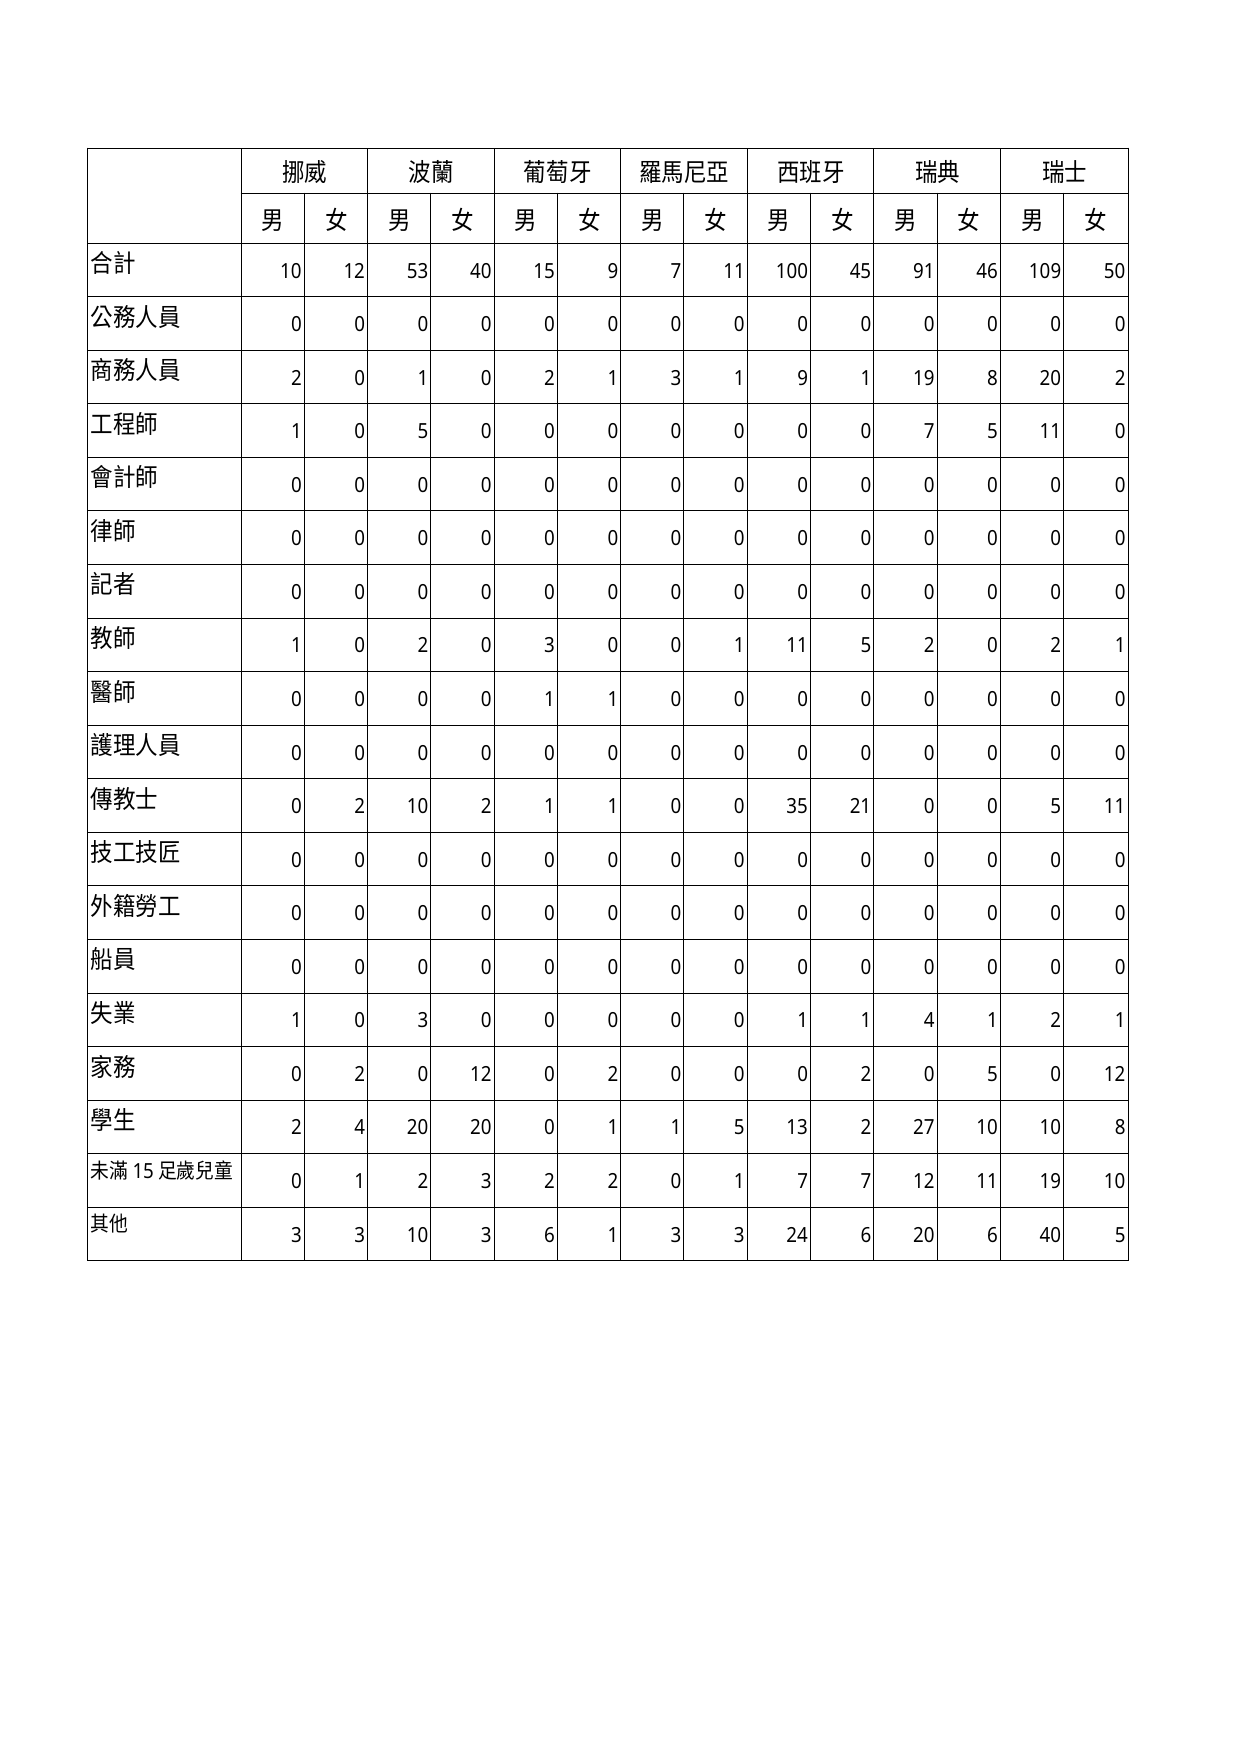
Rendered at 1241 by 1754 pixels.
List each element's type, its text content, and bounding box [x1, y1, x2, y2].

table_cell 0 [811, 297, 873, 350]
table_cell 0 [431, 940, 494, 992]
table_cell 0 [431, 886, 494, 939]
table_cell 0 [874, 833, 937, 885]
table_cell 1 [242, 994, 304, 1046]
table_cell 4 [874, 994, 937, 1046]
table_cell 0 [874, 726, 937, 778]
table_cell 0 [748, 1047, 810, 1099]
table_cell 0 [621, 994, 683, 1046]
table_cell 9 [748, 351, 810, 403]
table_cell 0 [242, 511, 304, 564]
table_cell 6 [938, 1208, 1000, 1260]
table_cell 100 [748, 244, 810, 296]
table_cell 0 [431, 994, 494, 1046]
table_cell 0 [748, 511, 810, 564]
table_cell 10 [938, 1101, 1000, 1153]
table_cell 50 [1064, 244, 1128, 296]
table_cell 0 [811, 565, 873, 617]
table_cell 6 [811, 1208, 873, 1260]
table_cell 0 [495, 458, 557, 510]
table_cell 女 [558, 194, 620, 243]
table_cell 0 [684, 565, 747, 617]
table_cell 0 [684, 672, 747, 724]
table_cell 0 [1001, 565, 1063, 617]
table_cell 11 [748, 619, 810, 671]
table_cell 0 [305, 833, 367, 885]
table_cell 0 [621, 833, 683, 885]
table_cell 3 [368, 994, 430, 1046]
table_cell 0 [305, 297, 367, 350]
table_cell 2 [431, 779, 494, 832]
table_cell 0 [938, 886, 1000, 939]
table_cell 0 [495, 297, 557, 350]
table_cell 0 [1064, 940, 1128, 992]
table_cell 7 [621, 244, 683, 296]
table_cell 0 [242, 1047, 304, 1099]
table_cell 0 [495, 726, 557, 778]
table_cell 4 [305, 1101, 367, 1153]
table_cell 7 [748, 1154, 810, 1207]
table_cell 律師 [88, 511, 241, 564]
table_cell 0 [431, 404, 494, 457]
table_cell 0 [495, 1047, 557, 1099]
table_cell 男 [748, 194, 810, 243]
table_cell 0 [621, 726, 683, 778]
table_cell 2 [1064, 351, 1128, 403]
table_cell 0 [305, 726, 367, 778]
table_cell 1 [242, 619, 304, 671]
table_cell 0 [431, 833, 494, 885]
table_cell 3 [495, 619, 557, 671]
table_cell 0 [431, 619, 494, 671]
table_cell 1 [1064, 619, 1128, 671]
table_cell 女 [811, 194, 873, 243]
table_cell 0 [748, 672, 810, 724]
table_cell 0 [621, 1154, 683, 1207]
table_cell 0 [558, 511, 620, 564]
table_cell 2 [874, 619, 937, 671]
table_cell 1 [748, 994, 810, 1046]
table_cell 0 [684, 940, 747, 992]
table_cell 女 [938, 194, 1000, 243]
table_cell 教師 [88, 619, 241, 671]
table_cell 0 [684, 886, 747, 939]
table_cell 1 [558, 351, 620, 403]
table_cell 0 [242, 886, 304, 939]
table_cell 0 [431, 351, 494, 403]
table_cell 5 [1001, 779, 1063, 832]
table_cell 3 [621, 351, 683, 403]
table_cell 2 [242, 351, 304, 403]
table_cell 0 [242, 940, 304, 992]
table_cell 0 [558, 565, 620, 617]
table_cell 0 [1064, 565, 1128, 617]
table_cell 2 [495, 1154, 557, 1207]
table_cell 護理人員 [88, 726, 241, 778]
table_cell 0 [874, 1047, 937, 1099]
table_cell 1 [495, 672, 557, 724]
table_cell 10 [1064, 1154, 1128, 1207]
table_cell 21 [811, 779, 873, 832]
table_cell 0 [684, 994, 747, 1046]
table_cell 12 [305, 244, 367, 296]
table_cell 2 [305, 1047, 367, 1099]
table_cell 0 [305, 994, 367, 1046]
table_cell 11 [1064, 779, 1128, 832]
table_cell 0 [1064, 672, 1128, 724]
table_cell 109 [1001, 244, 1063, 296]
table_cell 24 [748, 1208, 810, 1260]
table_cell 12 [431, 1047, 494, 1099]
table_cell 1 [684, 1154, 747, 1207]
table_cell 0 [621, 1047, 683, 1099]
table_cell 20 [368, 1101, 430, 1153]
table_cell 0 [684, 726, 747, 778]
table_cell 0 [938, 833, 1000, 885]
table_cell 0 [811, 511, 873, 564]
table_cell 0 [874, 886, 937, 939]
table_header 波蘭 [368, 149, 494, 193]
table_cell 0 [242, 297, 304, 350]
table_cell 53 [368, 244, 430, 296]
table_cell 20 [1001, 351, 1063, 403]
table_cell 0 [748, 458, 810, 510]
table_cell 0 [1001, 511, 1063, 564]
table_cell 0 [811, 672, 873, 724]
table_cell 45 [811, 244, 873, 296]
table_cell 13 [748, 1101, 810, 1153]
table_cell 學生 [88, 1101, 241, 1153]
table_cell 0 [748, 940, 810, 992]
table_cell 1 [558, 779, 620, 832]
table_cell 0 [242, 833, 304, 885]
table_cell 20 [874, 1208, 937, 1260]
table_cell 12 [1064, 1047, 1128, 1099]
table_header 西班牙 [748, 149, 873, 193]
table_cell 1 [811, 994, 873, 1046]
table_cell 0 [495, 940, 557, 992]
table_cell 0 [748, 833, 810, 885]
table_cell 0 [811, 404, 873, 457]
table_cell 0 [558, 994, 620, 1046]
table_cell 男 [621, 194, 683, 243]
table_cell 0 [874, 940, 937, 992]
table_cell 0 [684, 1047, 747, 1099]
table_cell 0 [1001, 940, 1063, 992]
table_cell 0 [368, 297, 430, 350]
table_cell 0 [1001, 458, 1063, 510]
table_cell 0 [368, 672, 430, 724]
table_cell 3 [431, 1208, 494, 1260]
table_cell 2 [242, 1101, 304, 1153]
table_cell 0 [748, 297, 810, 350]
table_cell 0 [495, 1101, 557, 1153]
table_cell 0 [874, 511, 937, 564]
table_cell 20 [431, 1101, 494, 1153]
table_cell 0 [368, 1047, 430, 1099]
table_cell 0 [684, 404, 747, 457]
table_cell 0 [558, 458, 620, 510]
table_cell 7 [874, 404, 937, 457]
table_cell 1 [684, 619, 747, 671]
table_cell 2 [1001, 619, 1063, 671]
table_cell 0 [305, 886, 367, 939]
table_cell 0 [684, 779, 747, 832]
table_cell 0 [1001, 726, 1063, 778]
table_cell 1 [558, 672, 620, 724]
table_cell 8 [1064, 1101, 1128, 1153]
table_cell 0 [938, 940, 1000, 992]
table_cell 40 [1001, 1208, 1063, 1260]
table_cell 0 [1064, 886, 1128, 939]
table_cell 5 [938, 404, 1000, 457]
table_cell 男 [242, 194, 304, 243]
table_header 挪威 [242, 149, 367, 193]
table_cell 7 [811, 1154, 873, 1207]
table_cell 0 [1001, 1047, 1063, 1099]
table_cell 0 [621, 672, 683, 724]
table_cell 0 [242, 1154, 304, 1207]
table_header 葡萄牙 [495, 149, 620, 193]
table_cell 未滿15足歲兒童 [88, 1154, 241, 1207]
table_cell 40 [431, 244, 494, 296]
table_cell 9 [558, 244, 620, 296]
table_cell 0 [242, 779, 304, 832]
table_cell 0 [558, 886, 620, 939]
table_cell 0 [368, 886, 430, 939]
table_cell 0 [621, 779, 683, 832]
table_cell 0 [621, 886, 683, 939]
table_cell 0 [621, 940, 683, 992]
table_cell 0 [368, 940, 430, 992]
table_cell 2 [368, 1154, 430, 1207]
table_cell 0 [305, 565, 367, 617]
table_cell 0 [305, 511, 367, 564]
table_cell 46 [938, 244, 1000, 296]
table_header 瑞士 [1001, 149, 1128, 193]
table_cell 女 [305, 194, 367, 243]
table_cell 0 [368, 833, 430, 885]
table_cell 0 [1001, 886, 1063, 939]
table_cell 0 [748, 565, 810, 617]
table_cell 0 [874, 565, 937, 617]
table_cell 1 [305, 1154, 367, 1207]
table_cell 船員 [88, 940, 241, 992]
table_cell 2 [368, 619, 430, 671]
table_cell 0 [305, 404, 367, 457]
table_cell 1 [558, 1101, 620, 1153]
table_cell 0 [938, 726, 1000, 778]
table_cell 公務人員 [88, 297, 241, 350]
table_cell 工程師 [88, 404, 241, 457]
table_cell 0 [621, 511, 683, 564]
table_cell 0 [621, 619, 683, 671]
table_cell 3 [305, 1208, 367, 1260]
table_cell 0 [938, 779, 1000, 832]
table_cell 0 [1064, 458, 1128, 510]
table_cell 5 [938, 1047, 1000, 1099]
table_cell 0 [748, 404, 810, 457]
table_cell 19 [1001, 1154, 1063, 1207]
table_cell 0 [1064, 404, 1128, 457]
table_cell 1 [495, 779, 557, 832]
table_cell 0 [684, 297, 747, 350]
table_header 羅馬尼亞 [621, 149, 747, 193]
table_cell 0 [874, 672, 937, 724]
table_cell 0 [938, 511, 1000, 564]
table_cell 0 [621, 458, 683, 510]
table_cell 會計師 [88, 458, 241, 510]
table_cell 5 [368, 404, 430, 457]
table_cell 10 [1001, 1101, 1063, 1153]
table_cell 15 [495, 244, 557, 296]
table_cell 0 [938, 672, 1000, 724]
table_cell 0 [938, 297, 1000, 350]
table_cell 0 [811, 833, 873, 885]
table_cell 27 [874, 1101, 937, 1153]
table_cell 男 [874, 194, 937, 243]
table_cell 0 [305, 619, 367, 671]
table_cell 0 [1064, 297, 1128, 350]
table_cell 3 [242, 1208, 304, 1260]
table_cell 1 [558, 1208, 620, 1260]
table_cell 0 [938, 565, 1000, 617]
table_cell 1 [368, 351, 430, 403]
table_cell 1 [684, 351, 747, 403]
table_cell 35 [748, 779, 810, 832]
table_cell 0 [431, 297, 494, 350]
table_cell 2 [305, 779, 367, 832]
table_cell 商務人員 [88, 351, 241, 403]
table_cell 0 [684, 458, 747, 510]
table_cell 1 [1064, 994, 1128, 1046]
table_cell 0 [305, 940, 367, 992]
table_cell 1 [621, 1101, 683, 1153]
table_cell 0 [368, 726, 430, 778]
table_cell 0 [1001, 672, 1063, 724]
table_cell 2 [811, 1101, 873, 1153]
table_cell 2 [558, 1154, 620, 1207]
table_cell 11 [684, 244, 747, 296]
table_cell 1 [242, 404, 304, 457]
table_cell 女 [431, 194, 494, 243]
table_cell 91 [874, 244, 937, 296]
table_cell 3 [431, 1154, 494, 1207]
table_cell 0 [1001, 297, 1063, 350]
table_cell 0 [495, 886, 557, 939]
table_cell 0 [1064, 511, 1128, 564]
table_cell 10 [368, 779, 430, 832]
table_cell 0 [431, 458, 494, 510]
table_cell 合計 [88, 244, 241, 296]
table_cell 0 [431, 565, 494, 617]
table_header 瑞典 [874, 149, 1000, 193]
table_cell 6 [495, 1208, 557, 1260]
table_cell 3 [621, 1208, 683, 1260]
table_cell 0 [748, 726, 810, 778]
table_cell 10 [242, 244, 304, 296]
table_cell 0 [811, 726, 873, 778]
table_cell 0 [684, 833, 747, 885]
table_cell 失業 [88, 994, 241, 1046]
table_cell 0 [242, 672, 304, 724]
table_cell 0 [1064, 833, 1128, 885]
table_cell 0 [1064, 726, 1128, 778]
table_cell 0 [558, 833, 620, 885]
table_cell 0 [874, 297, 937, 350]
table_cell 0 [305, 351, 367, 403]
table_cell 0 [431, 726, 494, 778]
table_cell 0 [431, 511, 494, 564]
table_cell 女 [1064, 194, 1128, 243]
table_cell 家務 [88, 1047, 241, 1099]
table_cell 0 [874, 779, 937, 832]
table_cell 19 [874, 351, 937, 403]
table_cell 0 [1001, 833, 1063, 885]
table_cell 3 [684, 1208, 747, 1260]
table_cell 0 [684, 511, 747, 564]
table_cell 0 [242, 726, 304, 778]
table_cell 0 [811, 940, 873, 992]
table_cell 醫師 [88, 672, 241, 724]
table_cell 0 [431, 672, 494, 724]
table_header [88, 149, 241, 243]
table_cell 外籍勞工 [88, 886, 241, 939]
table_cell 2 [1001, 994, 1063, 1046]
table_cell 0 [938, 458, 1000, 510]
table_cell 0 [495, 994, 557, 1046]
table_cell 女 [684, 194, 747, 243]
table_cell 0 [558, 619, 620, 671]
table_cell 0 [305, 458, 367, 510]
table_cell 0 [368, 511, 430, 564]
table_cell 2 [811, 1047, 873, 1099]
table_cell 0 [748, 886, 810, 939]
table_cell 0 [495, 565, 557, 617]
table_cell 0 [558, 404, 620, 457]
table_cell 技工技匠 [88, 833, 241, 885]
table_cell 其他 [88, 1208, 241, 1260]
table_cell 男 [495, 194, 557, 243]
table_cell 0 [495, 404, 557, 457]
table_cell 記者 [88, 565, 241, 617]
table_cell 0 [621, 565, 683, 617]
table_cell 0 [558, 297, 620, 350]
table_cell 0 [368, 458, 430, 510]
table_cell 12 [874, 1154, 937, 1207]
table_cell 5 [1064, 1208, 1128, 1260]
table_cell 0 [495, 511, 557, 564]
table_cell 10 [368, 1208, 430, 1260]
table_cell 0 [495, 833, 557, 885]
table_cell 男 [368, 194, 430, 243]
table_cell 0 [242, 565, 304, 617]
table_cell 5 [684, 1101, 747, 1153]
table_cell 0 [305, 672, 367, 724]
table_cell 11 [1001, 404, 1063, 457]
table_cell 1 [938, 994, 1000, 1046]
table_cell 2 [558, 1047, 620, 1099]
table_cell 0 [811, 886, 873, 939]
table_cell 傳教士 [88, 779, 241, 832]
table_cell 0 [621, 297, 683, 350]
table_cell 8 [938, 351, 1000, 403]
table_cell 5 [811, 619, 873, 671]
table_cell 0 [811, 458, 873, 510]
table_cell 0 [368, 565, 430, 617]
table_cell 0 [938, 619, 1000, 671]
table_cell 0 [874, 458, 937, 510]
table_cell 0 [242, 458, 304, 510]
table_cell 0 [558, 726, 620, 778]
table_cell 2 [495, 351, 557, 403]
table_cell 男 [1001, 194, 1063, 243]
table_cell 0 [621, 404, 683, 457]
table_cell 0 [558, 940, 620, 992]
table_cell 11 [938, 1154, 1000, 1207]
table_cell 1 [811, 351, 873, 403]
